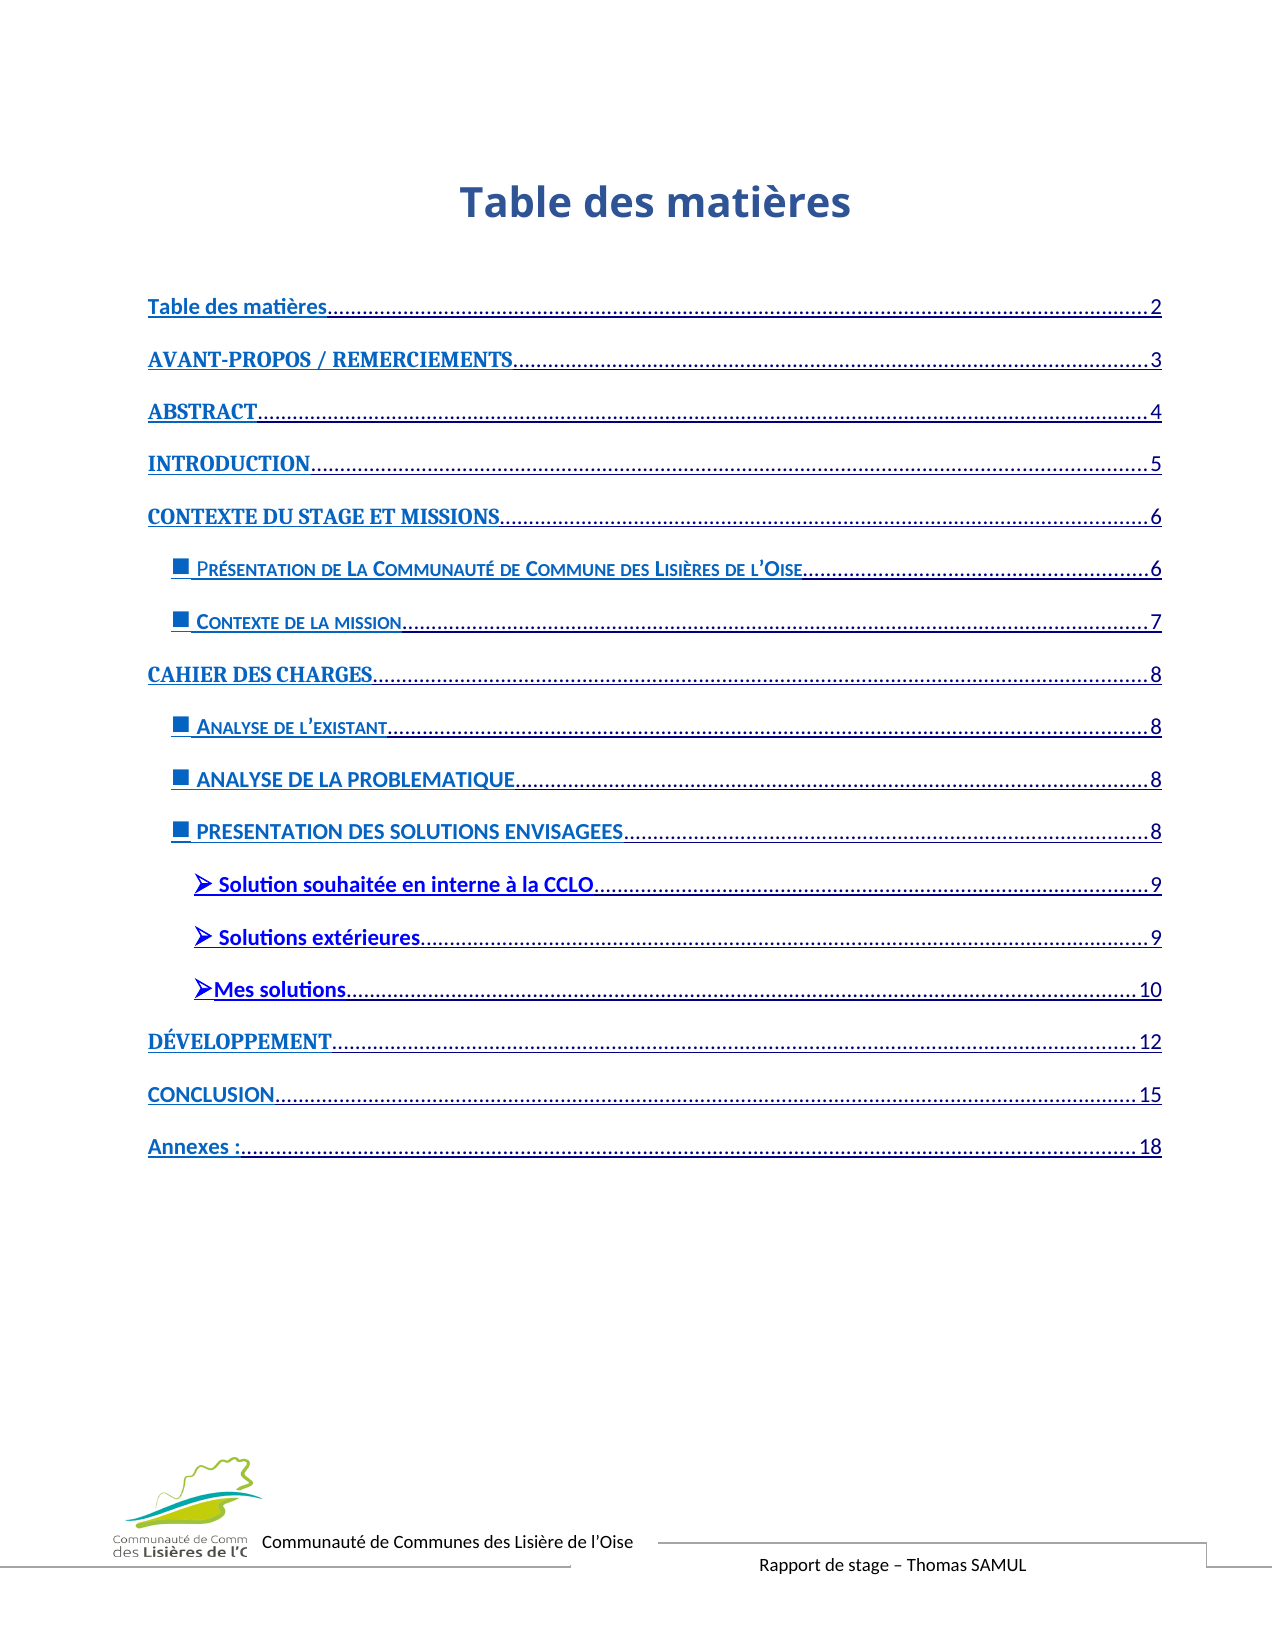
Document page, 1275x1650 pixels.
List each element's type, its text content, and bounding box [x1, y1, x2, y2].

text Introduction 5 [148, 449, 1163, 477]
text Avant-propos / Remerciements 3 [148, 345, 1163, 373]
text Cahier deS charges 8 [148, 660, 1163, 688]
text Conclusion 15 [148, 1080, 1163, 1108]
text  ANALYSE DE LA PROBLEMATIQUE 8 [171, 765, 1163, 793]
text Mes solutions 10 [193, 975, 1163, 1003]
text  Solution souhaitée en interne à la CCLO 9 [193, 870, 1163, 898]
text  Présentation de La Communauté de Commune des Lisières de l’Oise 6 [171, 554, 1163, 582]
text Table des matières [148, 173, 1163, 229]
text Développement 12 [148, 1027, 1163, 1055]
text  PRESENTATION DES SOLUTIONS ENVISAGEES 8 [171, 817, 1163, 846]
text  Contexte de la mission 7 [171, 607, 1163, 635]
text Annexes : 18 [148, 1132, 1163, 1160]
text Table des matières 2 [148, 292, 1163, 320]
text Abstract 4 [148, 397, 1163, 425]
text  Analyse de l’existant 8 [171, 712, 1163, 740]
text  Solutions extérieures 9 [193, 923, 1163, 951]
text Contexte du stage et missions 6 [148, 502, 1163, 530]
